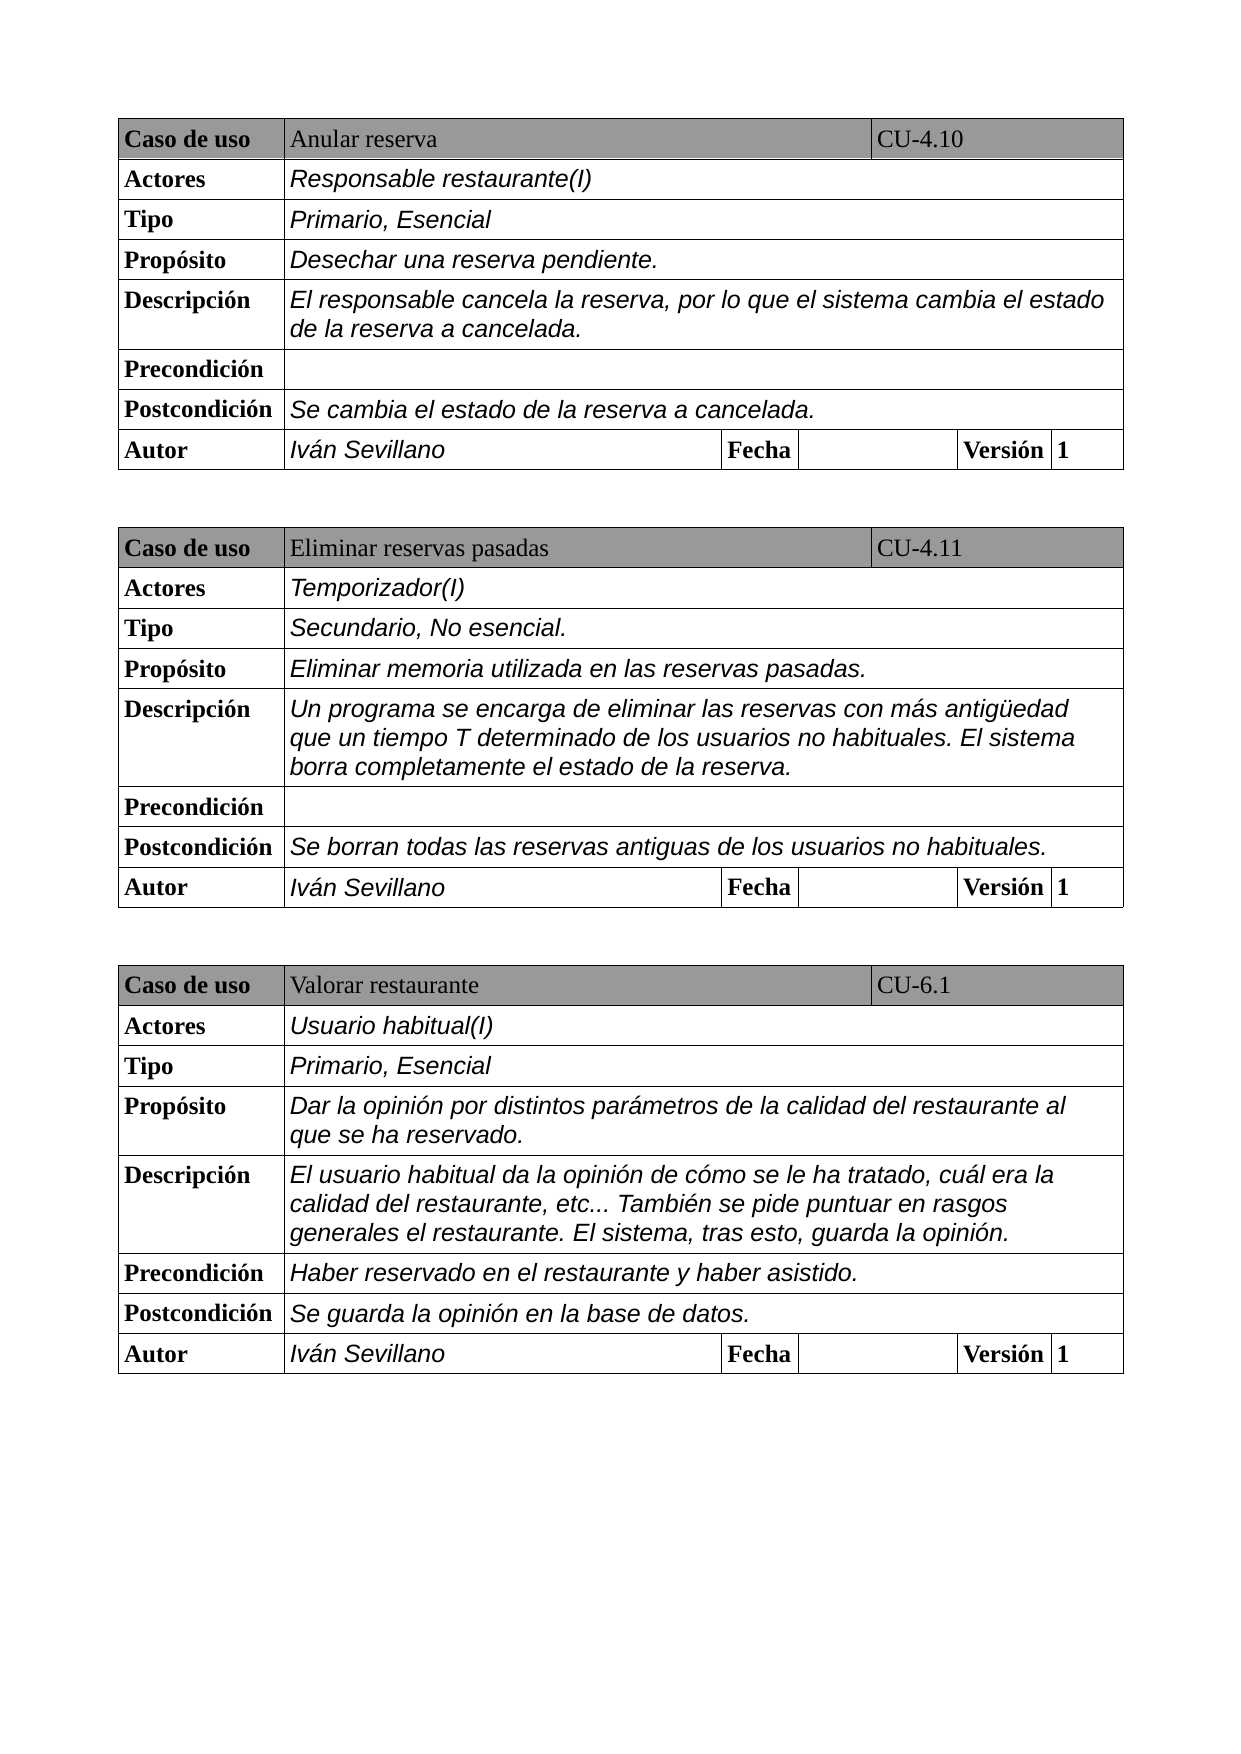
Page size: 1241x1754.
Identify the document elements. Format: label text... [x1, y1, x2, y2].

table_cell Eliminar memoria utilizada en las reservas pasadas. [285, 649, 1123, 688]
table_header CU-4.10 [872, 119, 1123, 158]
table_cell Dar la opinión por distintos parámetros de la calidad del restaurante al que se ha reservado. [285, 1087, 1123, 1154]
table_cell [285, 350, 1123, 389]
table_cell Iván Sevillano [285, 1334, 721, 1373]
table_cell Versión [958, 868, 1051, 907]
table_cell Versión [958, 430, 1051, 469]
table_header Caso de uso [119, 119, 284, 158]
table_cell 1 [1052, 868, 1123, 907]
table_cell Se borran todas las reservas antiguas de los usuarios no habituales. [285, 827, 1123, 867]
table_header CU-6.1 [872, 966, 1123, 1005]
table_cell Postcondición [119, 827, 284, 867]
table_cell Autor [119, 430, 284, 469]
table_cell Tipo [119, 200, 284, 239]
table_cell [285, 787, 1123, 826]
table_cell Autor [119, 1334, 284, 1373]
table_cell Propósito [119, 1087, 284, 1154]
table_header Caso de uso [119, 528, 284, 567]
table_cell Precondición [119, 787, 284, 826]
table_cell [799, 1334, 957, 1373]
table_header Eliminar reservas pasadas [285, 528, 871, 567]
table_cell Autor [119, 868, 284, 907]
table_cell Actores [119, 160, 284, 199]
table_cell Propósito [119, 240, 284, 279]
table_cell Primario, Esencial [285, 200, 1123, 239]
table_cell Tipo [119, 609, 284, 648]
table_header CU-4.11 [872, 528, 1123, 567]
table_cell Actores [119, 1006, 284, 1045]
table_cell Usuario habitual(I) [285, 1006, 1123, 1045]
table_cell Secundario, No esencial. [285, 609, 1123, 648]
table_header Valorar restaurante [285, 966, 871, 1005]
table_header Anular reserva [285, 119, 871, 158]
table_cell Fecha [722, 868, 798, 907]
table_cell Descripción [119, 1156, 284, 1252]
table_cell [799, 430, 957, 469]
table_cell Iván Sevillano [285, 430, 721, 469]
table_cell Temporizador(I) [285, 568, 1123, 608]
table_cell Responsable restaurante(I) [285, 160, 1123, 199]
table_cell Primario, Esencial [285, 1046, 1123, 1086]
table_cell Se guarda la opinión en la base de datos. [285, 1294, 1123, 1333]
table_cell Desechar una reserva pendiente. [285, 240, 1123, 279]
table_cell Iván Sevillano [285, 868, 721, 907]
table_cell Precondición [119, 350, 284, 389]
table_cell Tipo [119, 1046, 284, 1086]
table_cell Precondición [119, 1254, 284, 1293]
table_cell Fecha [722, 430, 798, 469]
table_header Caso de uso [119, 966, 284, 1005]
table_cell Se cambia el estado de la reserva a cancelada. [285, 390, 1123, 429]
table_cell Versión [958, 1334, 1051, 1373]
table_cell Descripción [119, 689, 284, 786]
table_cell Propósito [119, 649, 284, 688]
table_cell El usuario habitual da la opinión de cómo se le ha tratado, cuál era la calidad del restaurante, etc... También se pide puntuar en rasgos generales el restaurante. El sistema, tras esto, guarda la opinión. [285, 1156, 1123, 1252]
table_cell El responsable cancela la reserva, por lo que el sistema cambia el estado de la reserva a cancelada. [285, 280, 1123, 348]
table_cell [799, 868, 957, 907]
table_cell Actores [119, 568, 284, 608]
table_cell Postcondición [119, 1294, 284, 1333]
table_cell Fecha [722, 1334, 798, 1373]
table_cell Haber reservado en el restaurante y haber asistido. [285, 1254, 1123, 1293]
table_cell Un programa se encarga de eliminar las reservas con más antigüedad que un tiempo T determinado de los usuarios no habituales. El sistema borra completamente el estado de la reserva. [285, 689, 1123, 786]
table_cell Postcondición [119, 390, 284, 429]
table_cell 1 [1052, 1334, 1123, 1373]
table_cell 1 [1052, 430, 1123, 469]
table_cell Descripción [119, 280, 284, 348]
